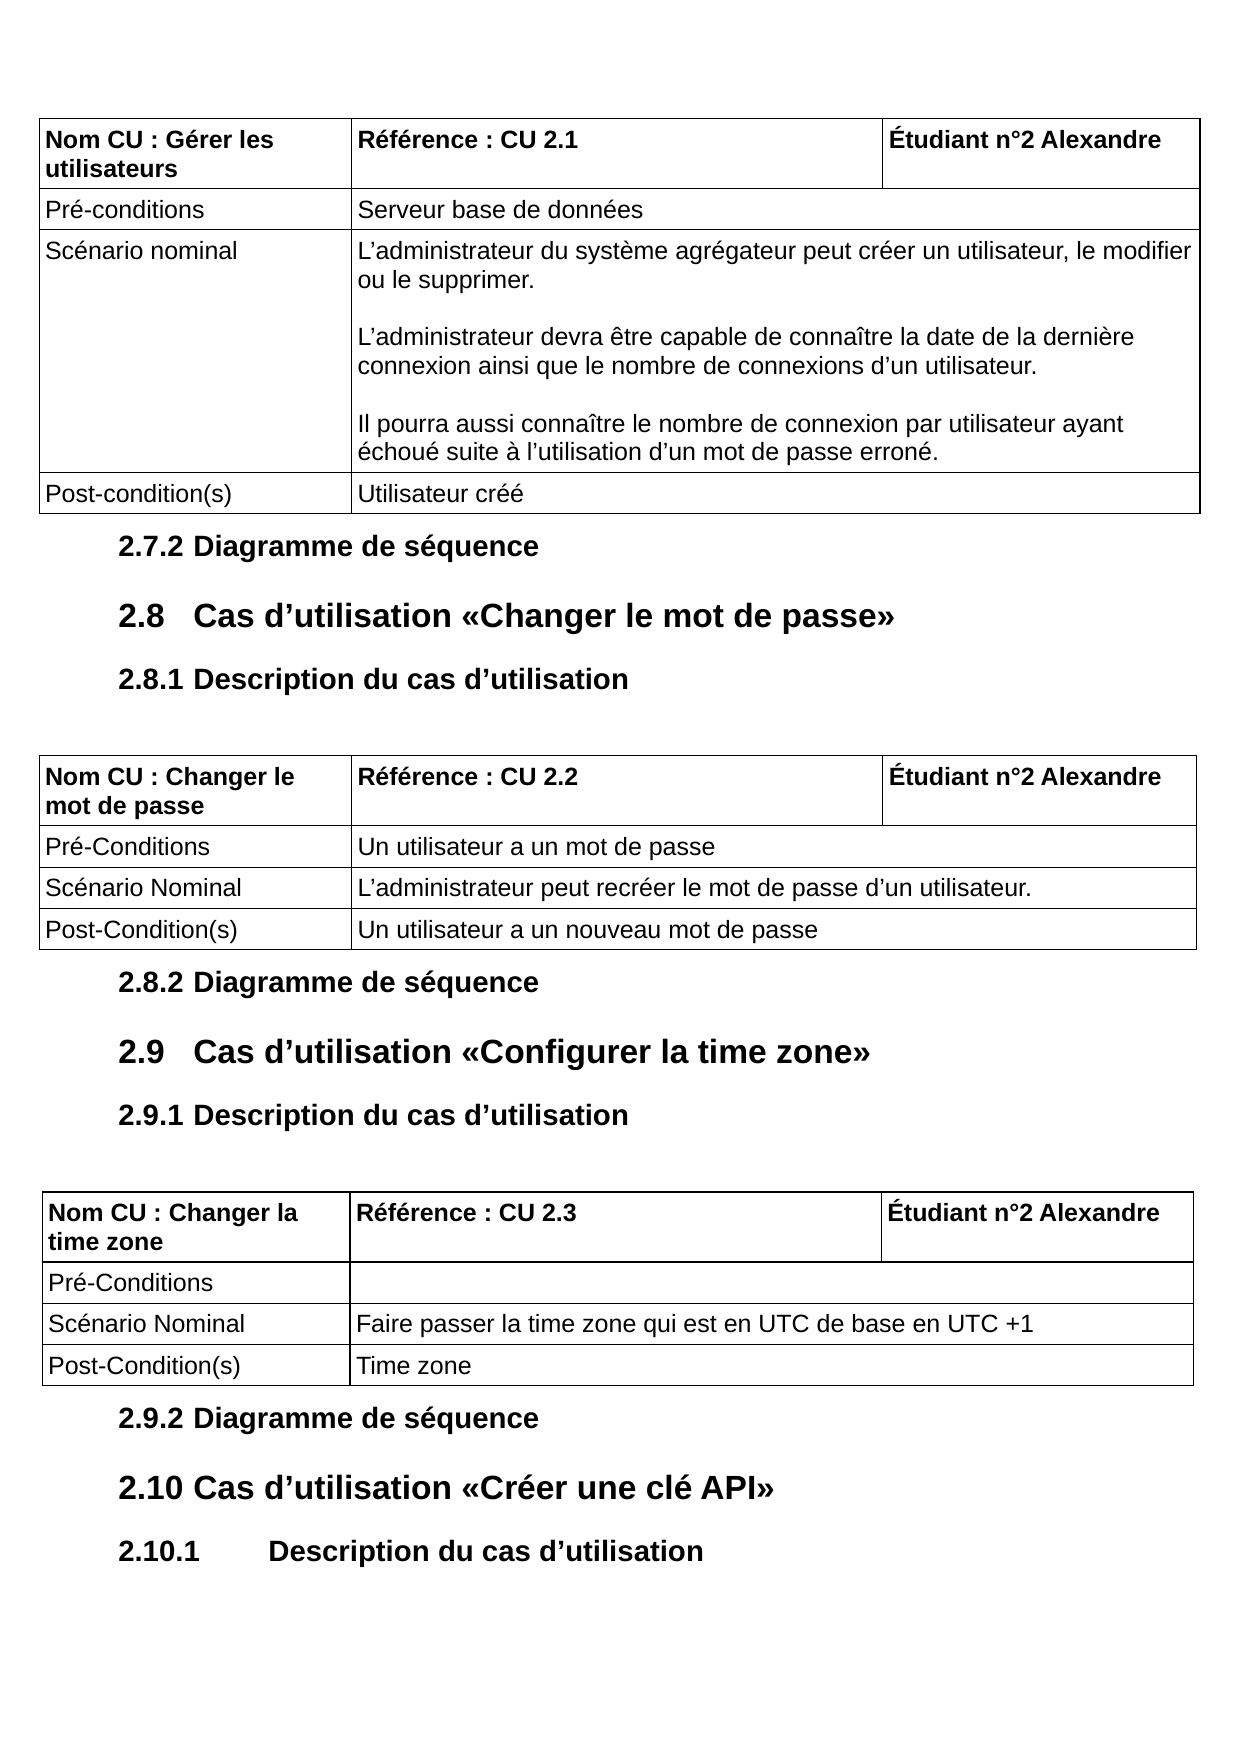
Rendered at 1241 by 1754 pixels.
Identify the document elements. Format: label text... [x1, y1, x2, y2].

table_cell Pré-Conditions [40, 826, 351, 867]
subtitle Cas d’utilisation «Configurer la time zone» [118, 1032, 1122, 1071]
table_cell Post-Condition(s) [43, 1345, 349, 1385]
subtitle Cas d’utilisation «Changer le mot de passe» [118, 596, 1122, 634]
subtitle Description du cas d’utilisation [118, 662, 1122, 695]
subtitle Description du cas d’utilisation [118, 1098, 1122, 1131]
table_header Nom CU : Gérer les utilisateurs [40, 119, 351, 188]
subtitle Diagramme de séquence [118, 965, 1122, 998]
table_cell [351, 1263, 1193, 1303]
table_cell Faire passer la time zone qui est en UTC de base en UTC +1 [351, 1304, 1193, 1344]
table_header Nom CU : Changer la time zone [43, 1193, 349, 1261]
table_cell Pré-conditions [40, 189, 351, 229]
table_cell L’administrateur du système agrégateur peut créer un utilisateur, le modifier ou le supprimer. L’administrateur devra être capable de connaître la date de la dernière connexion ainsi que le nombre de connexions d’un utilisateur. Il pourra aussi connaître le nombre de connexion par utilisateur ayant échoué suite à l’utilisation d’un mot de passe erroné. [352, 230, 1199, 472]
table_header Étudiant n°2 Alexandre [882, 1193, 1193, 1261]
table_cell Un utilisateur a un nouveau mot de passe [352, 909, 1196, 949]
table_header Étudiant n°2 Alexandre [883, 756, 1196, 825]
table_cell Pré-Conditions [43, 1263, 349, 1303]
table_cell Post-Condition(s) [40, 909, 351, 949]
table_cell Un utilisateur a un mot de passe [352, 826, 1196, 867]
table_header Référence : CU 2.3 [351, 1193, 881, 1261]
subtitle Diagramme de séquence [118, 529, 1122, 562]
table_cell Scénario nominal [40, 230, 351, 472]
table_header Référence : CU 2.1 [352, 119, 882, 188]
table_header Référence : CU 2.2 [352, 756, 882, 825]
table_cell Utilisateur créé [352, 473, 1199, 513]
table_cell L’administrateur peut recréer le mot de passe d’un utilisateur. [352, 868, 1196, 908]
table_header Nom CU : Changer le mot de passe [40, 756, 351, 825]
subtitle Diagramme de séquence [118, 1401, 1122, 1434]
table_cell Scénario Nominal [40, 868, 351, 908]
table_cell Scénario Nominal [43, 1304, 349, 1344]
subtitle Description du cas d’utilisation [118, 1534, 1122, 1567]
table_cell Post-condition(s) [40, 473, 351, 513]
table_cell Serveur base de données [352, 189, 1199, 229]
table_cell Time zone [351, 1345, 1193, 1385]
table_header Étudiant n°2 Alexandre [883, 119, 1199, 188]
subtitle Cas d’utilisation «Créer une clé API» [118, 1468, 1122, 1507]
